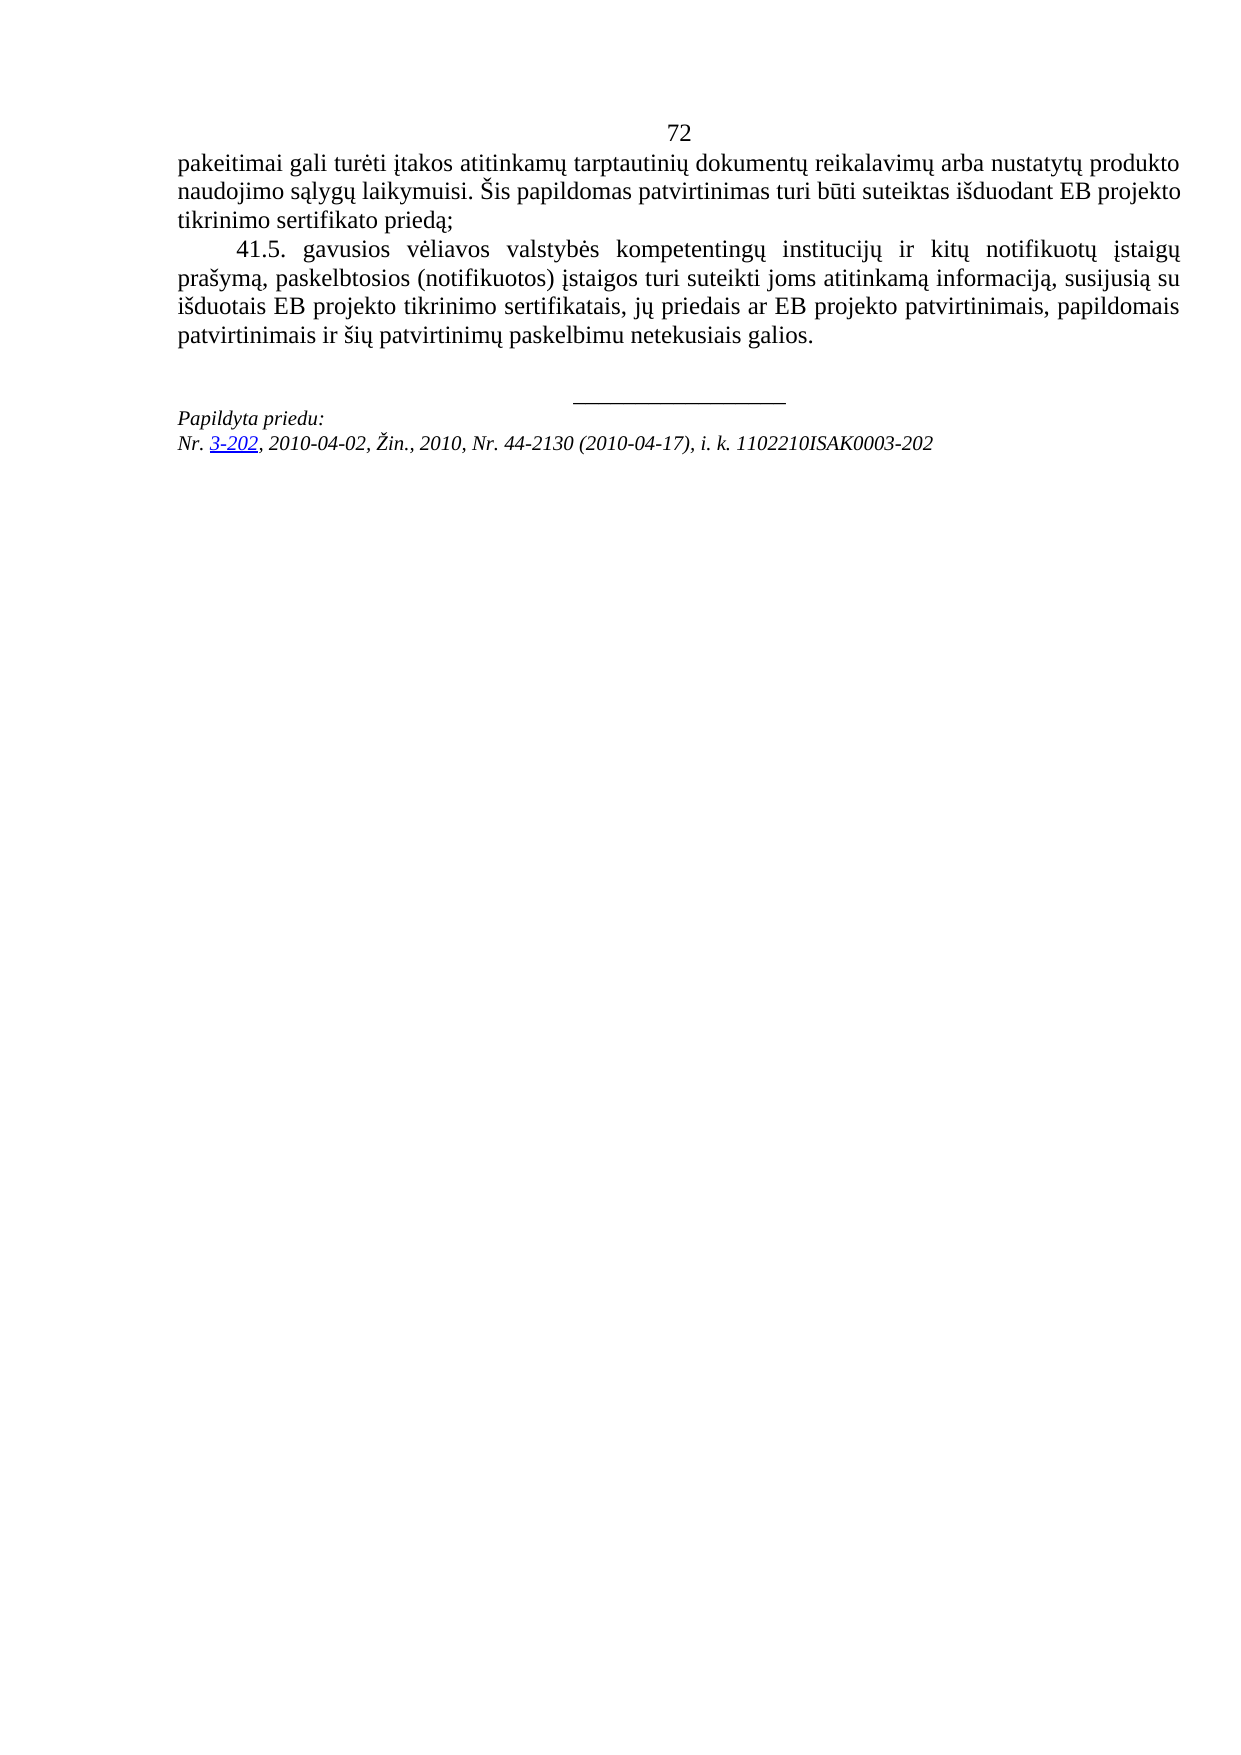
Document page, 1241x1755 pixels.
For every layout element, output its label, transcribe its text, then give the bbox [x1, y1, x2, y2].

text _________________ [177, 378, 1181, 406]
text Papildyta priedu: [177, 406, 1181, 430]
text 41.5. gavusios vėliavos valstybės kompetentingų institucijų ir kitų notifikuotų įstaigų prašymą, paskelbtosios (notifikuotos) įstaigos turi suteikti joms atitinkamą informaciją, susijusią su išduotais EB projekto tikrinimo sertifikatais, jų priedais ar EB projekto patvirtinimais, papildomais patvirtinimais ir šių patvirtinimų paskelbimu netekusiais galios. [177, 234, 1181, 349]
text pakeitimai gali turėti įtakos atitinkamų tarptautinių dokumentų reikalavimų arba nustatytų produkto naudojimo sąlygų laikymuisi. Šis papildomas patvirtinimas turi būti suteiktas išduodant EB projekto tikrinimo sertifikato priedą; [177, 148, 1181, 234]
text Nr. 3-202, 2010-04-02, Žin., 2010, Nr. 44-2130 (2010-04-17), i. k. 1102210ISAK0003-202 [177, 430, 1181, 454]
